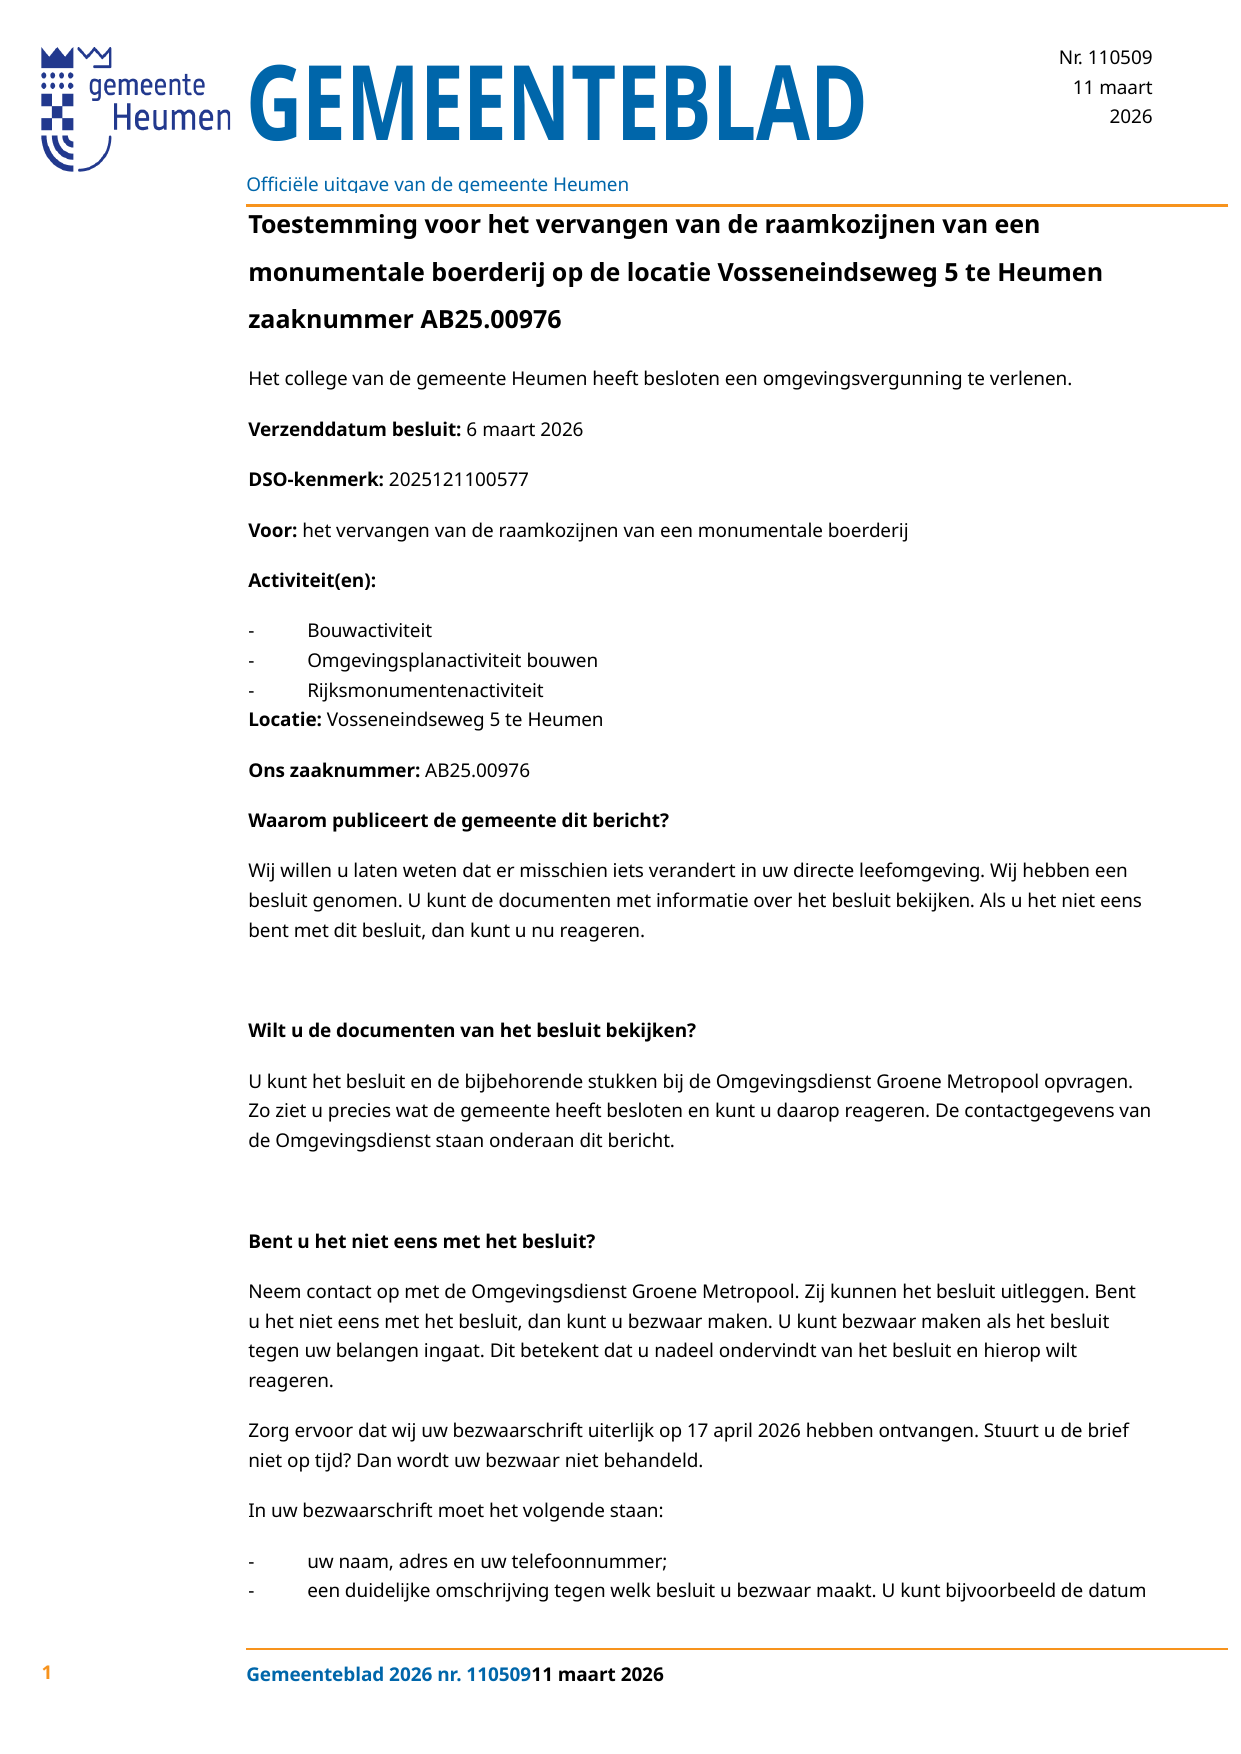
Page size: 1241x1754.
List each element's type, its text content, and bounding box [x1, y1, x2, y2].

text Neem contact op met de Omgevingsdienst Groene Metropool. Zij kunnen het besluit uitleggen. Bent u het niet eens met het besluit, dan kunt u bezwaar maken. U kunt bezwaar maken als het besluit tegen uw belangen ingaat. Dit betekent dat u nadeel ondervindt van het besluit en hierop wilt reageren. [248, 1278, 1152, 1393]
text Locatie: Vosseneindseweg 5 te Heumen [248, 706, 1152, 732]
text Verzenddatum besluit: 6 maart 2026 [248, 416, 1152, 442]
text Het college van de gemeente Heumen heeft besloten een omgevingsvergunning te verlenen. [248, 366, 1152, 391]
text Voor: het vervangen van de raamkozijnen van een monumentale boerderij [248, 517, 1152, 542]
text Bent u het niet eens met het besluit? [248, 1228, 1152, 1254]
list Omgevingsplanactiviteit bouwen [248, 647, 1152, 673]
text Toestemming voor het vervangen van de raamkozijnen van een monumentale boerderij op de locatie Vosseneindseweg 5 te Heumen zaaknummer AB25.00976 [248, 207, 1152, 336]
text Ons zaaknummer: AB25.00976 [248, 757, 1152, 782]
list Bouwactiviteit [248, 618, 1152, 643]
text In uw bezwaarschrift moet het volgende staan: [248, 1498, 1152, 1523]
picture [41, 47, 231, 172]
list een duidelijke omschrijving tegen welk besluit u bezwaar maakt. U kunt bijvoorbeeld de datum [248, 1578, 1152, 1603]
text Activiteit(en): [248, 567, 1152, 593]
text U kunt het besluit en de bijbehorende stukken bij de Omgevingsdienst Groene Metropool opvragen. Zo ziet u precies wat de gemeente heeft besloten en kunt u daarop reageren. De contactgegevens van de Omgevingsdienst staan onderaan dit bericht. [248, 1068, 1152, 1153]
text Zorg ervoor dat wij uw bezwaarschrift uiterlijk op 17 april 2026 hebben ontvangen. Stuurt u de brief niet op tijd? Dan wordt uw bezwaar niet behandeld. [248, 1418, 1152, 1473]
list uw naam, adres en uw telefoonnummer; [248, 1548, 1152, 1574]
text Wilt u de documenten van het besluit bekijken? [248, 1018, 1152, 1043]
text DSO-kenmerk: 2025121100577 [248, 466, 1152, 492]
text Wij willen u laten weten dat er misschien iets verandert in uw directe leefomgeving. Wij hebben een besluit genomen. U kunt de documenten met informatie over het besluit bekijken. Als u het niet eens bent met dit besluit, dan kunt u nu reageren. [248, 858, 1152, 942]
text Waarom publiceert de gemeente dit bericht? [248, 807, 1152, 833]
list Rijksmonumentenactiviteit [248, 677, 1152, 702]
